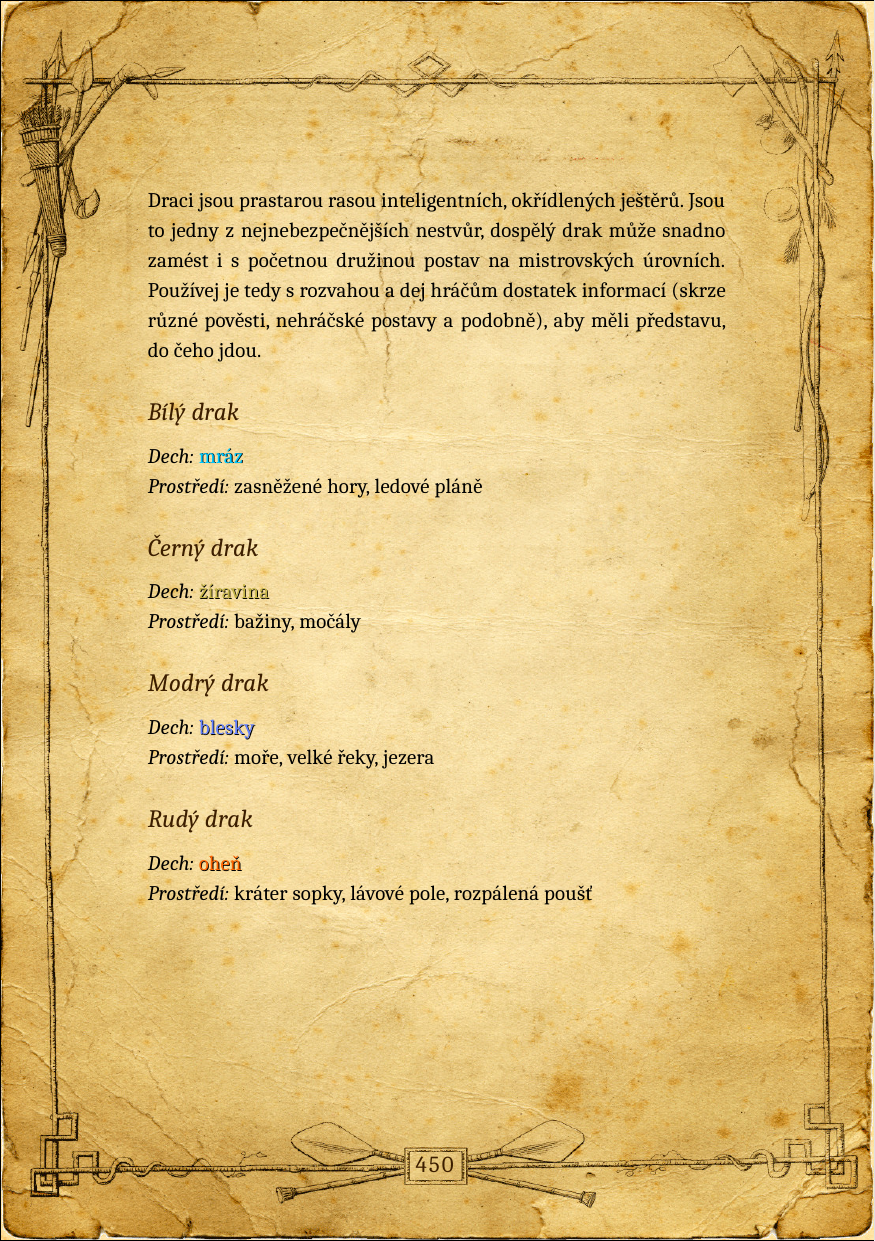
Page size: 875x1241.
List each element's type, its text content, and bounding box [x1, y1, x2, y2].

text Draci jsou prastarou rasou inteligentních, okřídlených ještěrů. Jsou to jedny z⁠ nejnebezpečnějších nestvůr, dospělý drak může snadno zamést i⁠ s⁠ početnou družinou postav na mistrovských úrovních. Používej je tedy s⁠ rozvahou a⁠ dej hráčům dostatek informací (skrze různé pověsti, nehráčské postavy a⁠ podobně), aby měli představu, do čeho jdou. [148, 189, 726, 362]
subtitle Černý drak [148, 534, 726, 562]
text Prostředí: moře, velké řeky, jezera [148, 746, 726, 770]
text Dech: blesky [148, 716, 726, 740]
text Dech: mráz [148, 444, 726, 468]
picture [1, 1, 874, 1240]
text Dech: oheň [148, 852, 726, 876]
text Prostředí: kráter sopky, lávové pole, rozpálená poušť [148, 881, 726, 905]
text Dech: žíravina [148, 580, 726, 604]
subtitle Modrý drak [148, 669, 726, 698]
text Prostředí: zasněžené hory, ledové pláně [148, 474, 726, 498]
text Prostředí: bažiny, močály [148, 610, 726, 634]
subtitle Bílý drak [148, 398, 726, 427]
subtitle Rudý drak [148, 805, 726, 834]
